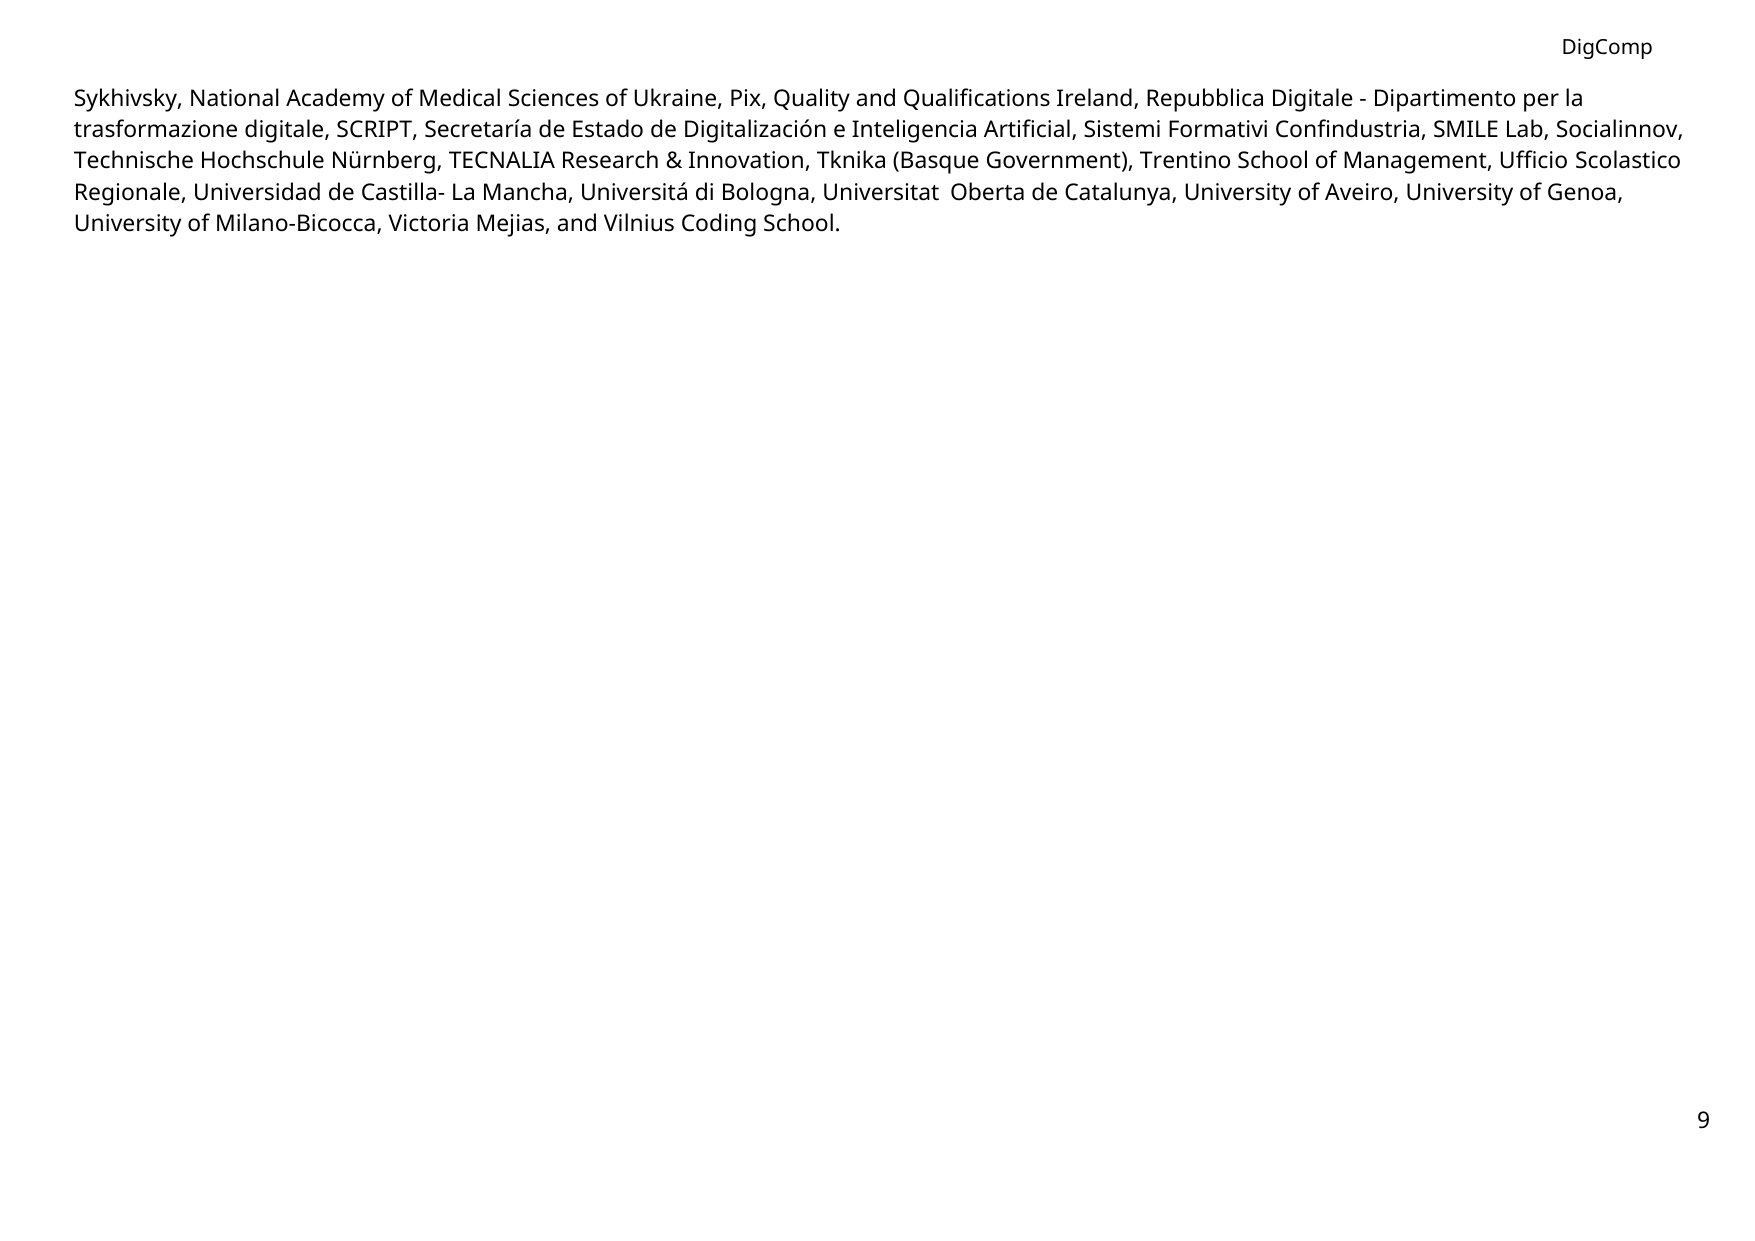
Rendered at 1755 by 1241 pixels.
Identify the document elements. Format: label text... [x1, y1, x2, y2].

text Sykhivsky, National Academy of Medical Sciences of Ukraine, Pix, Quality and Qualifications Ireland, Repubblica Digitale - Dipartimento per la trasformazione digitale, SCRIPT, Secretaría de Estado de Digitalización e Inteligencia Artificial, Sistemi Formativi Confindustria, SMILE Lab, Socialinnov, Technische Hochschule Nürnberg, TECNALIA Research & Innovation, Tknika (Basque Government), Trentino School of Management, Ufficio Scolastico Regionale, Universidad de Castilla- La Mancha, Universitá di Bologna, Universitat Oberta de Catalunya, University of Aveiro, University of Genoa, University of Milano-Bicocca, Victoria Mejias, and Vilnius Coding School. [74, 82, 1710, 238]
